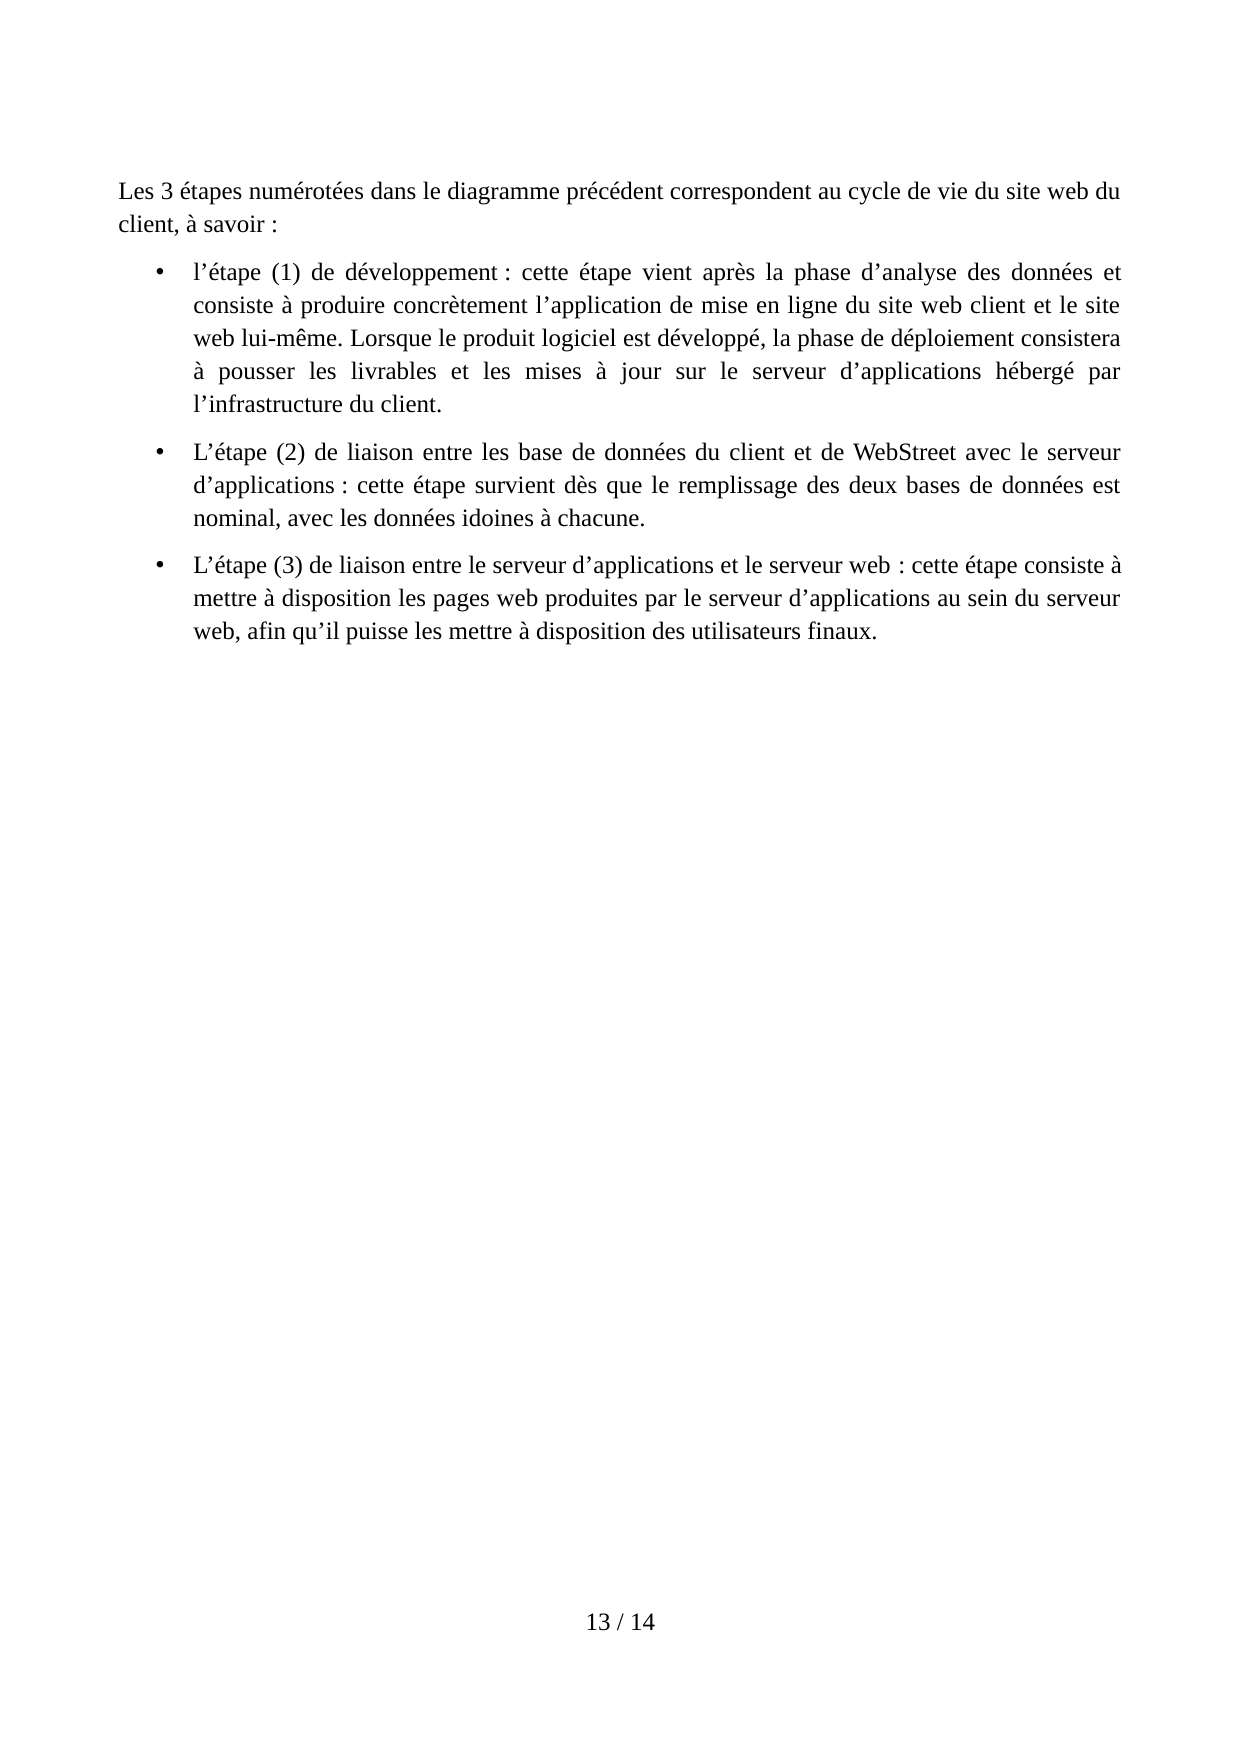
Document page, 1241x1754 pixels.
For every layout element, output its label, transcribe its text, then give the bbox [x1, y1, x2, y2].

list L’étape (2) de liaison entre les base de données du client et de WebStreet avec le serveur d’applications : cette étape survient dès que le remplissage des deux bases de données est nominal, avec les données idoines à chacune. [156, 437, 1122, 531]
text Les 3 étapes numérotées dans le diagramme précédent correspondent au cycle de vie du site web du client, à savoir : [118, 176, 1122, 238]
list l’étape (1) de développement : cette étape vient après la phase d’analyse des données et consiste à produire concrètement l’application de mise en ligne du site web client et le site web lui-même. Lorsque le produit logiciel est développé, la phase de déploiement consistera à pousser les livrables et les mises à jour sur le serveur d’applications hébergé par l’infrastructure du client. [156, 257, 1122, 418]
list L’étape (3) de liaison entre le serveur d’applications et le serveur web : cette étape consiste à mettre à disposition les pages web produites par le serveur d’applications au sein du serveur web, afin qu’il puisse les mettre à disposition des utilisateurs finaux. [156, 550, 1122, 645]
